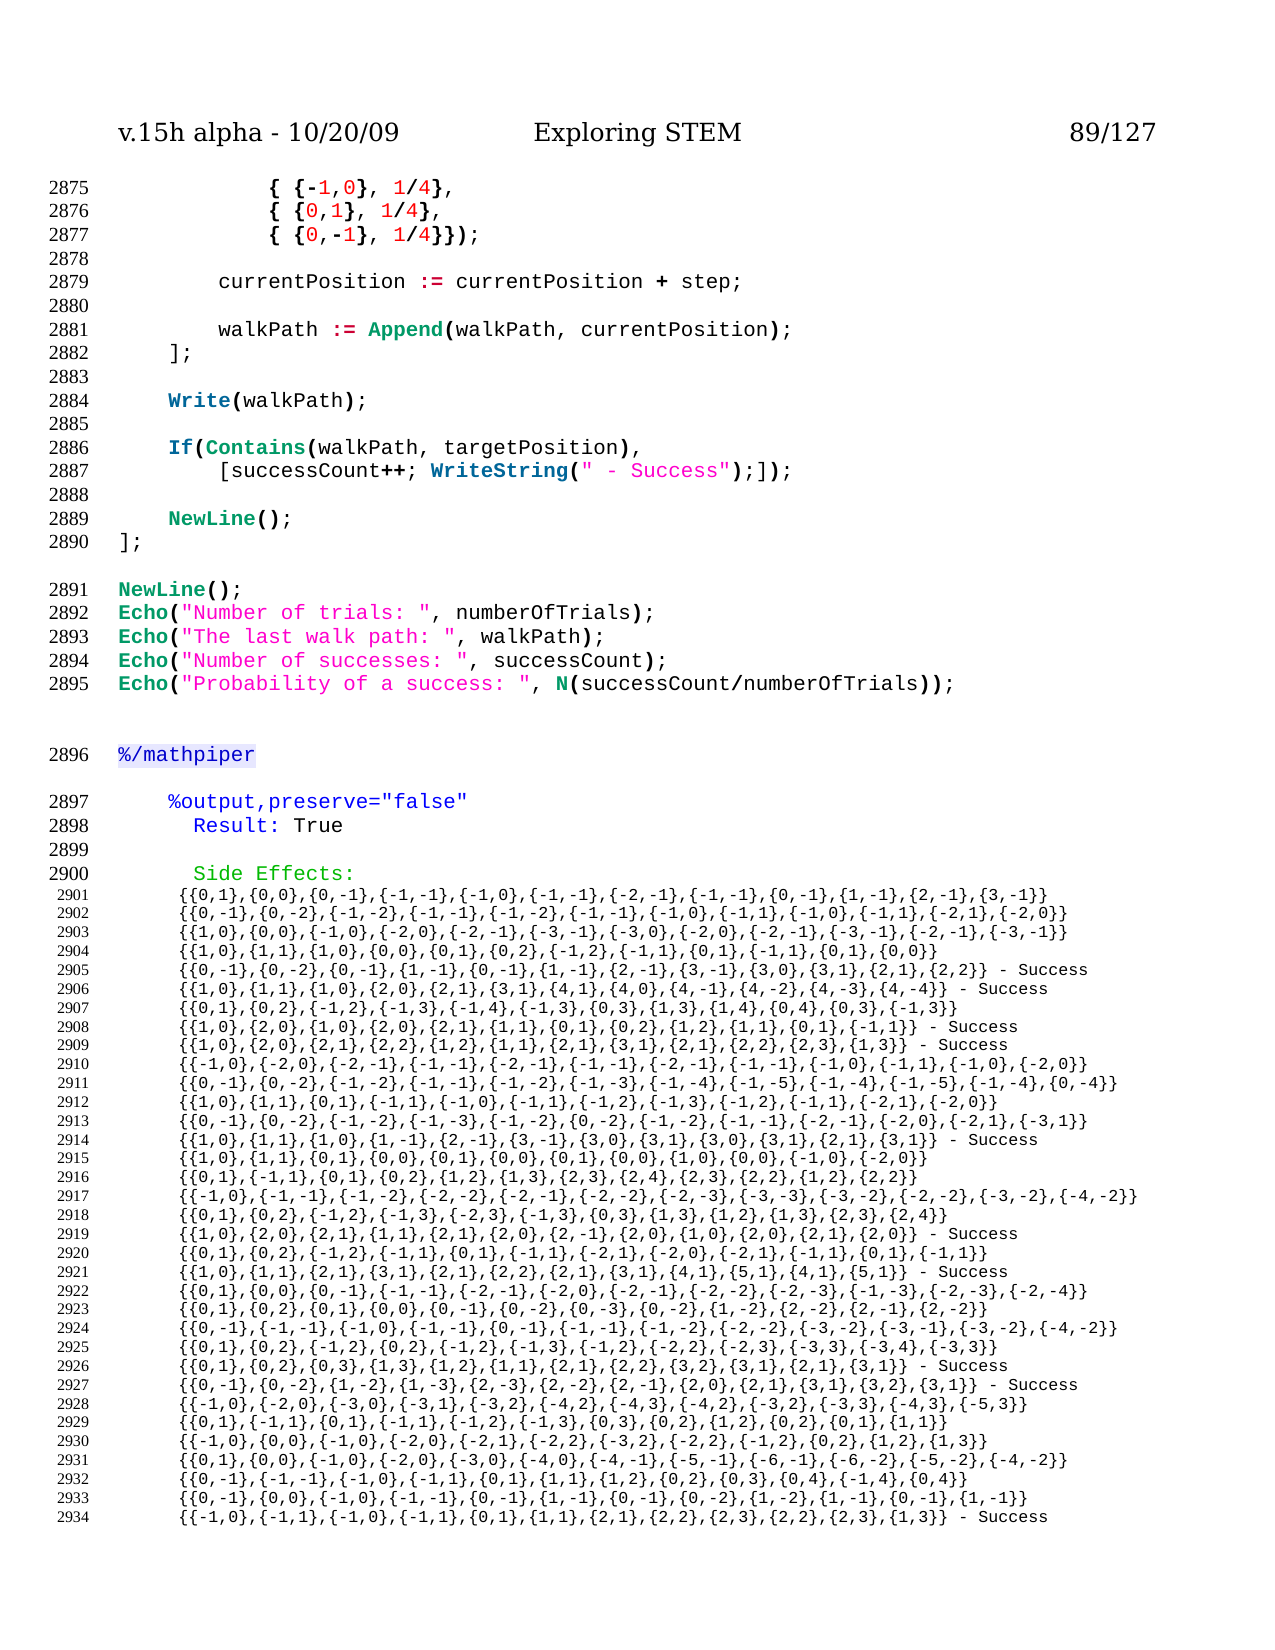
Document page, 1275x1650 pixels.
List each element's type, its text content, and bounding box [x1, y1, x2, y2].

text walkPath := Append(walkPath, currentPosition); [118, 319, 1157, 342]
text {{0,1},{0,2},{-1,2},{-1,1},{0,1},{-1,1},{-2,1},{-2,0},{-2,1},{-1,1},{0,1},{-1,1}} [118, 1244, 1157, 1263]
text {{-1,0},{-1,-1},{-1,-2},{-2,-2},{-2,-1},{-2,-2},{-2,-3},{-3,-3},{-3,-2},{-2,-2},{-3,-2},{-4,-2}} [118, 1188, 1157, 1207]
text %/mathpiper [118, 744, 1157, 768]
text {{1,0},{2,0},{1,0},{2,0},{2,1},{1,1},{0,1},{0,2},{1,2},{1,1},{0,1},{-1,1}} - Success [118, 1018, 1157, 1037]
text {{0,-1},{0,-2},{-1,-2},{-1,-3},{-1,-2},{0,-2},{-1,-2},{-1,-1},{-2,-1},{-2,0},{-2,1},{-3,1}} [118, 1112, 1157, 1131]
text NewLine(); [118, 508, 1157, 531]
text Echo("Number of successes: ", successCount); [118, 650, 1157, 673]
text Echo("Probability of a success: ", N(successCount/numberOfTrials)); [118, 673, 1157, 697]
text {{0,1},{0,0},{-1,0},{-2,0},{-3,0},{-4,0},{-4,-1},{-5,-1},{-6,-1},{-6,-2},{-5,-2},{-4,-2}} [118, 1452, 1157, 1471]
text { {-1,0}, 1/4}, [118, 177, 1157, 200]
text {{0,1},{0,2},{0,3},{1,3},{1,2},{1,1},{2,1},{2,2},{3,2},{3,1},{2,1},{3,1}} - Success [118, 1357, 1157, 1376]
text %output,preserve="false" [118, 792, 1157, 815]
text Result: True [118, 815, 1157, 839]
text {{0,1},{0,0},{0,-1},{-1,-1},{-1,0},{-1,-1},{-2,-1},{-1,-1},{0,-1},{1,-1},{2,-1},{3,-1}} [118, 886, 1157, 905]
text Echo("Number of trials: ", numberOfTrials); [118, 602, 1157, 626]
text {{1,0},{1,1},{2,1},{3,1},{2,1},{2,2},{2,1},{3,1},{4,1},{5,1},{4,1},{5,1}} - Success [118, 1263, 1157, 1282]
text {{1,0},{1,1},{1,0},{2,0},{2,1},{3,1},{4,1},{4,0},{4,-1},{4,-2},{4,-3},{4,-4}} - Success [118, 980, 1157, 999]
text {{1,0},{1,1},{1,0},{0,0},{0,1},{0,2},{-1,2},{-1,1},{0,1},{-1,1},{0,1},{0,0}} [118, 943, 1157, 962]
text currentPosition := currentPosition + step; [118, 271, 1157, 295]
text {{0,1},{-1,1},{0,1},{-1,1},{-1,2},{-1,3},{0,3},{0,2},{1,2},{0,2},{0,1},{1,1}} [118, 1414, 1157, 1433]
text {{0,1},{-1,1},{0,1},{0,2},{1,2},{1,3},{2,3},{2,4},{2,3},{2,2},{1,2},{2,2}} [118, 1169, 1157, 1188]
text If(Contains(walkPath, targetPosition), [118, 437, 1157, 461]
text {{1,0},{1,1},{1,0},{1,-1},{2,-1},{3,-1},{3,0},{3,1},{3,0},{3,1},{2,1},{3,1}} - Success [118, 1131, 1157, 1150]
text {{1,0},{1,1},{0,1},{-1,1},{-1,0},{-1,1},{-1,2},{-1,3},{-1,2},{-1,1},{-2,1},{-2,0}} [118, 1093, 1157, 1112]
text {{0,1},{0,0},{0,-1},{-1,-1},{-2,-1},{-2,0},{-2,-1},{-2,-2},{-2,-3},{-1,-3},{-2,-3},{-2,-4}} [118, 1282, 1157, 1301]
text Echo("The last walk path: ", walkPath); [118, 626, 1157, 650]
text {{0,-1},{0,-2},{1,-2},{1,-3},{2,-3},{2,-2},{2,-1},{2,0},{2,1},{3,1},{3,2},{3,1}} - Success [118, 1376, 1157, 1395]
text NewLine(); [118, 579, 1157, 602]
text {{-1,0},{-1,1},{-1,0},{-1,1},{0,1},{1,1},{2,1},{2,2},{2,3},{2,2},{2,3},{1,3}} - Success [118, 1508, 1157, 1527]
text {{0,-1},{0,-2},{-1,-2},{-1,-1},{-1,-2},{-1,-1},{-1,0},{-1,1},{-1,0},{-1,1},{-2,1},{-2,0}} [118, 905, 1157, 924]
text { {0,1}, 1/4}, [118, 200, 1157, 224]
text [successCount++; WriteString(" - Success");]); [118, 461, 1157, 484]
text { {0,-1}, 1/4}}); [118, 224, 1157, 248]
text {{0,-1},{0,-2},{0,-1},{1,-1},{0,-1},{1,-1},{2,-1},{3,-1},{3,0},{3,1},{2,1},{2,2}} - Success [118, 962, 1157, 980]
text ]; [118, 531, 1157, 555]
text {{0,-1},{0,0},{-1,0},{-1,-1},{0,-1},{1,-1},{0,-1},{0,-2},{1,-2},{1,-1},{0,-1},{1,-1}} [118, 1489, 1157, 1508]
text {{0,-1},{-1,-1},{-1,0},{-1,1},{0,1},{1,1},{1,2},{0,2},{0,3},{0,4},{-1,4},{0,4}} [118, 1471, 1157, 1489]
text {{-1,0},{-2,0},{-3,0},{-3,1},{-3,2},{-4,2},{-4,3},{-4,2},{-3,2},{-3,3},{-4,3},{-5,3}} [118, 1395, 1157, 1414]
text {{0,1},{0,2},{0,1},{0,0},{0,-1},{0,-2},{0,-3},{0,-2},{1,-2},{2,-2},{2,-1},{2,-2}} [118, 1301, 1157, 1320]
text {{1,0},{0,0},{-1,0},{-2,0},{-2,-1},{-3,-1},{-3,0},{-2,0},{-2,-1},{-3,-1},{-2,-1},{-3,-1}} [118, 924, 1157, 943]
text {{0,-1},{-1,-1},{-1,0},{-1,-1},{0,-1},{-1,-1},{-1,-2},{-2,-2},{-3,-2},{-3,-1},{-3,-2},{-4,-2}} [118, 1320, 1157, 1339]
text {{1,0},{2,0},{2,1},{1,1},{2,1},{2,0},{2,-1},{2,0},{1,0},{2,0},{2,1},{2,0}} - Success [118, 1226, 1157, 1244]
text {{0,-1},{0,-2},{-1,-2},{-1,-1},{-1,-2},{-1,-3},{-1,-4},{-1,-5},{-1,-4},{-1,-5},{-1,-4},{0,-4}} [118, 1075, 1157, 1093]
text {{0,1},{0,2},{-1,2},{0,2},{-1,2},{-1,3},{-1,2},{-2,2},{-2,3},{-3,3},{-3,4},{-3,3}} [118, 1339, 1157, 1357]
text Write(walkPath); [118, 389, 1157, 413]
text ]; [118, 342, 1157, 366]
text {{-1,0},{-2,0},{-2,-1},{-1,-1},{-2,-1},{-1,-1},{-2,-1},{-1,-1},{-1,0},{-1,1},{-1,0},{-2,0}} [118, 1056, 1157, 1075]
text Side Effects: [118, 862, 1157, 886]
text {{1,0},{1,1},{0,1},{0,0},{0,1},{0,0},{0,1},{0,0},{1,0},{0,0},{-1,0},{-2,0}} [118, 1150, 1157, 1169]
text {{1,0},{2,0},{2,1},{2,2},{1,2},{1,1},{2,1},{3,1},{2,1},{2,2},{2,3},{1,3}} - Success [118, 1037, 1157, 1056]
text {{-1,0},{0,0},{-1,0},{-2,0},{-2,1},{-2,2},{-3,2},{-2,2},{-1,2},{0,2},{1,2},{1,3}} [118, 1433, 1157, 1452]
text {{0,1},{0,2},{-1,2},{-1,3},{-2,3},{-1,3},{0,3},{1,3},{1,2},{1,3},{2,3},{2,4}} [118, 1207, 1157, 1226]
text {{0,1},{0,2},{-1,2},{-1,3},{-1,4},{-1,3},{0,3},{1,3},{1,4},{0,4},{0,3},{-1,3}} [118, 999, 1157, 1018]
